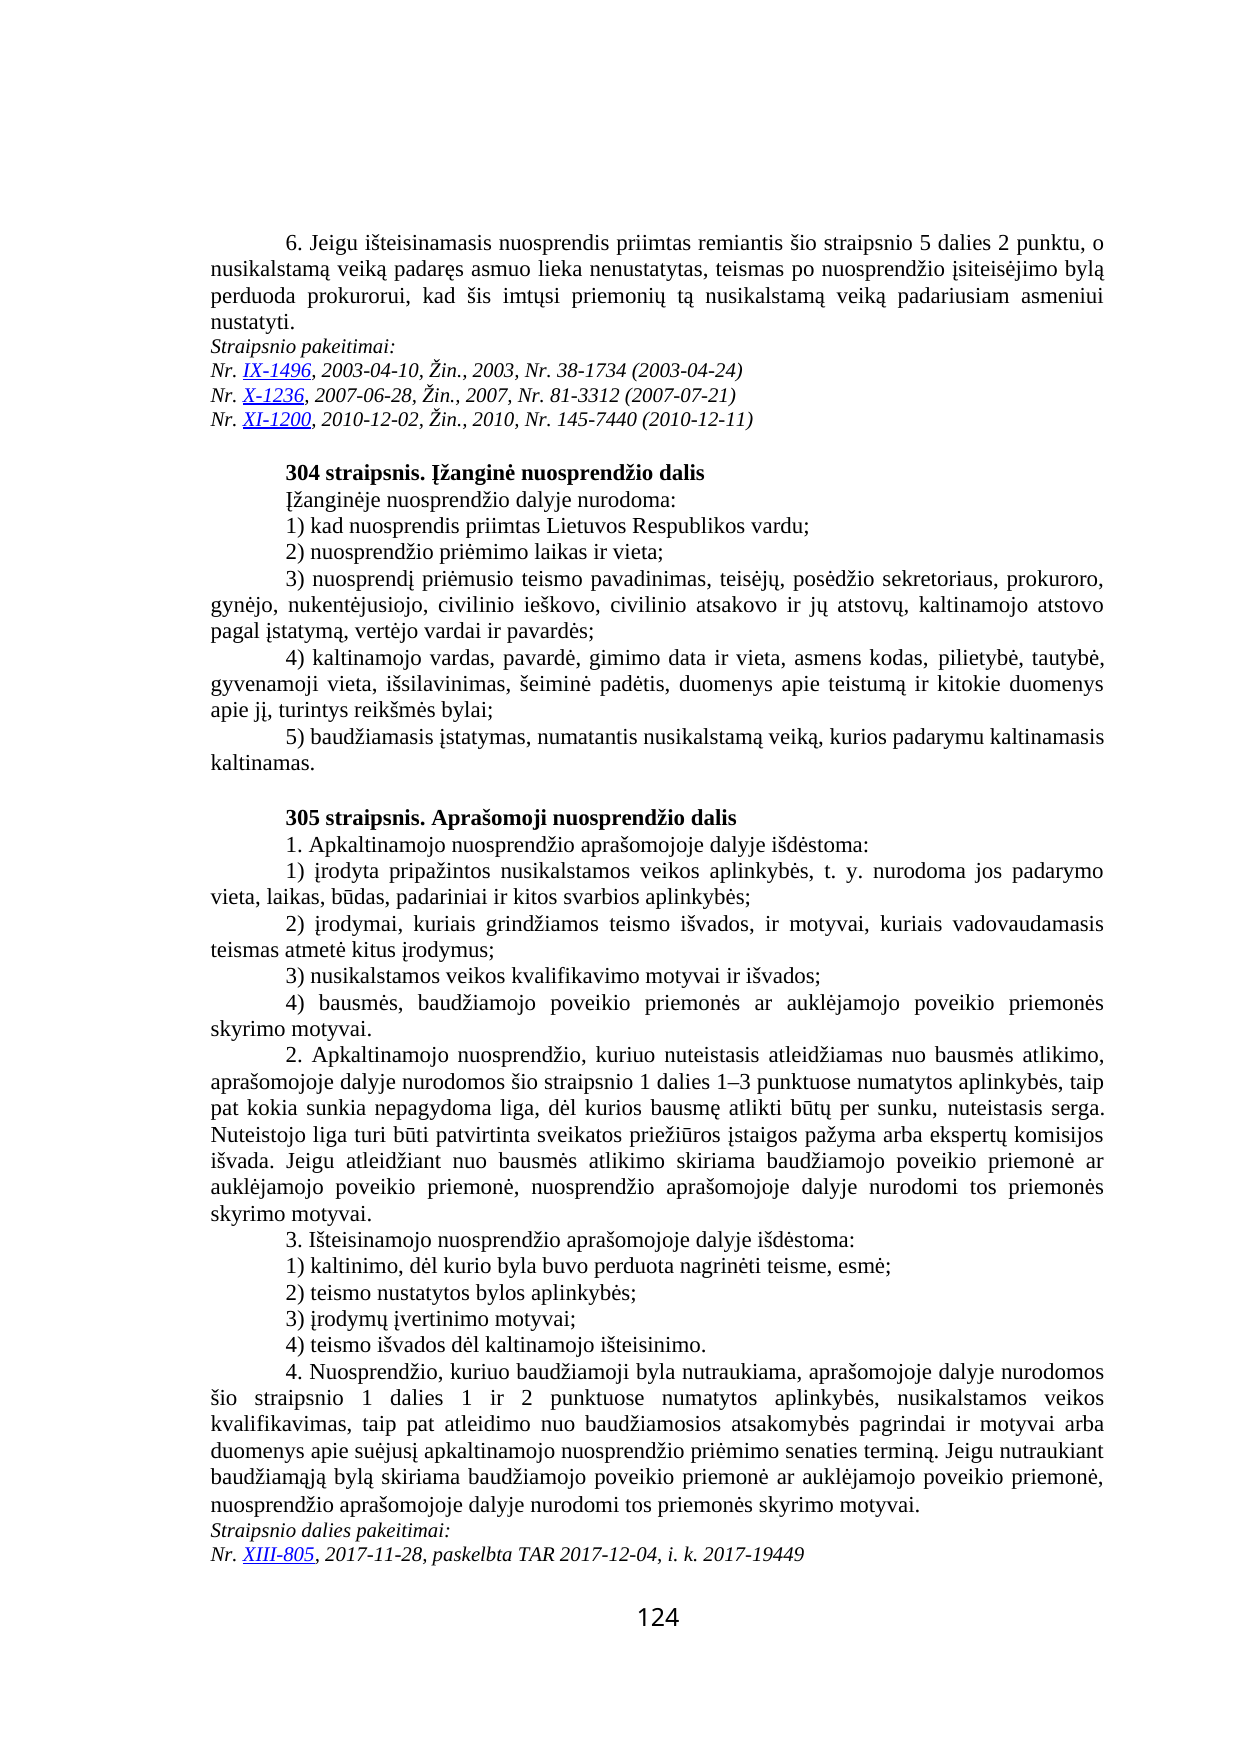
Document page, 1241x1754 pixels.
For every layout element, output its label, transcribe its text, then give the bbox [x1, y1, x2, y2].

text Nr. XIII-805, 2017-11-28, paskelbta TAR 2017-12-04, i. k. 2017-19449 [210, 1542, 1105, 1566]
text 3) nuosprendį priėmusio teismo pavadinimas, teisėjų, posėdžio sekretoriaus, prokuroro, gynėjo, nukentėjusiojo, civilinio ieškovo, civilinio atsakovo ir jų atstovų, kaltinamojo atstovo pagal įstatymą, vertėjo vardai ir pavardės; [210, 565, 1105, 644]
text Nr. IX-1496, 2003-04-10, Žin., 2003, Nr. 38-1734 (2003-04-24) [210, 358, 1105, 382]
text 2) nuosprendžio priėmimo laikas ir vieta; [210, 538, 1105, 565]
text Nr. X-1236, 2007-06-28, Žin., 2007, Nr. 81-3312 (2007-07-21) [210, 382, 1105, 407]
text Nr. XI-1200, 2010-12-02, Žin., 2010, Nr. 145-7440 (2010-12-11) [210, 407, 1105, 431]
text 304 straipsnis. Įžanginė nuosprendžio dalis [210, 459, 1105, 486]
text 305 straipsnis. Aprašomoji nuosprendžio dalis [210, 804, 1105, 831]
text 1) kaltinimo, dėl kurio byla buvo perduota nagrinėti teisme, esmė; [210, 1252, 1105, 1279]
text 1) įrodyta pripažintos nusikalstamos veikos aplinkybės, t. y. nurodoma jos padarymo vieta, laikas, būdas, padariniai ir kitos svarbios aplinkybės; [210, 857, 1105, 910]
text Straipsnio dalies pakeitimai: [210, 1518, 1105, 1542]
text 2. Apkaltinamojo nuosprendžio, kuriuo nuteistasis atleidžiamas nuo bausmės atlikimo, aprašomojoje dalyje nurodomos šio straipsnio 1 dalies 1–3 punktuose numatytos aplinkybės, taip pat kokia sunkia nepagydoma liga, dėl kurios bausmę atlikti būtų per sunku, nuteistasis serga. Nuteistojo liga turi būti patvirtinta sveikatos priežiūros įstaigos pažyma arba ekspertų komisijos išvada. Jeigu atleidžiant nuo bausmės atlikimo skiriama baudžiamojo poveikio priemonė ar auklėjamojo poveikio priemonė, nuosprendžio aprašomojoje dalyje nurodomi tos priemonės skyrimo motyvai. [210, 1042, 1105, 1226]
text 2) teismo nustatytos bylos aplinkybės; [210, 1279, 1105, 1305]
text 1) kad nuosprendis priimtas Lietuvos Respublikos vardu; [210, 512, 1105, 538]
text 3. Išteisinamojo nuosprendžio aprašomojoje dalyje išdėstoma: [210, 1226, 1105, 1252]
text Straipsnio pakeitimai: [210, 334, 1105, 358]
text 6. Jeigu išteisinamasis nuosprendis priimtas remiantis šio straipsnio 5 dalies 2 punktu, o nusikalstamą veiką padaręs asmuo lieka nenustatytas, teismas po nuosprendžio įsiteisėjimo bylą perduoda prokurorui, kad šis imtųsi priemonių tą nusikalstamą veiką padariusiam asmeniui nustatyti. [210, 229, 1105, 334]
text 5) baudžiamasis įstatymas, numatantis nusikalstamą veiką, kurios padarymu kaltinamasis kaltinamas. [210, 723, 1105, 776]
text 4) kaltinamojo vardas, pavardė, gimimo data ir vieta, asmens kodas, pilietybė, tautybė, gyvenamoji vieta, išsilavinimas, šeiminė padėtis, duomenys apie teistumą ir kitokie duomenys apie jį, turintys reikšmės bylai; [210, 644, 1105, 723]
text 4) teismo išvados dėl kaltinamojo išteisinimo. [210, 1331, 1105, 1358]
text Įžanginėje nuosprendžio dalyje nurodoma: [210, 486, 1105, 512]
text 4) bausmės, baudžiamojo poveikio priemonės ar auklėjamojo poveikio priemonės skyrimo motyvai. [210, 989, 1105, 1042]
text 4. Nuosprendžio, kuriuo baudžiamoji byla nutraukiama, aprašomojoje dalyje nurodomos šio straipsnio 1 dalies 1 ir 2 punktuose numatytos aplinkybės, nusikalstamos veikos kvalifikavimas, taip pat atleidimo nuo baudžiamosios atsakomybės pagrindai ir motyvai arba duomenys apie suėjusį apkaltinamojo nuosprendžio priėmimo senaties terminą. Jeigu nutraukiant baudžiamąją bylą skiriama baudžiamojo poveikio priemonė ar auklėjamojo poveikio priemonė, nuosprendžio aprašomojoje dalyje nurodomi tos priemonės skyrimo motyvai. [210, 1358, 1105, 1518]
text 1. Apkaltinamojo nuosprendžio aprašomojoje dalyje išdėstoma: [210, 831, 1105, 857]
text 3) įrodymų įvertinimo motyvai; [210, 1305, 1105, 1331]
text 2) įrodymai, kuriais grindžiamos teismo išvados, ir motyvai, kuriais vadovaudamasis teismas atmetė kitus įrodymus; [210, 910, 1105, 962]
text 3) nusikalstamos veikos kvalifikavimo motyvai ir išvados; [210, 962, 1105, 989]
